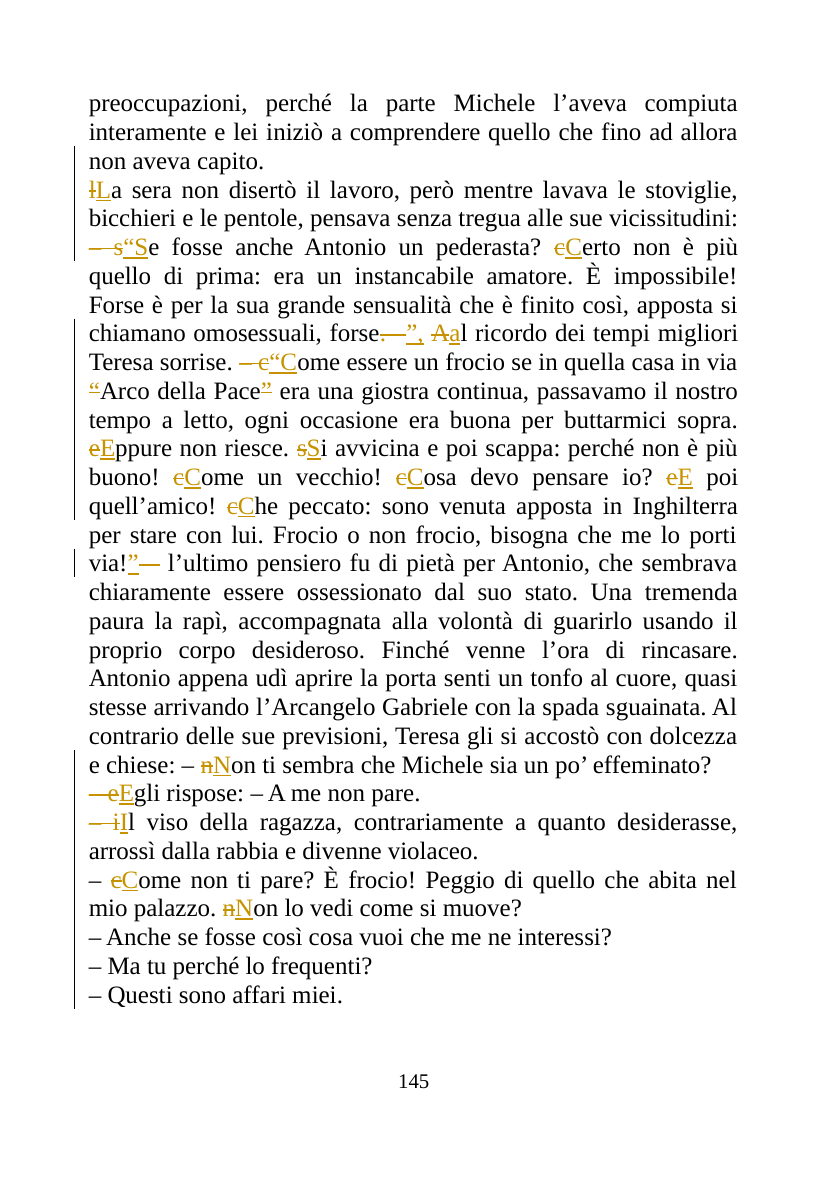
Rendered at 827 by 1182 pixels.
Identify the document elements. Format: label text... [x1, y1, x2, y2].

list – Anche se fosse così cosa vuoi che me ne interessi? [88, 922, 738, 951]
list Il viso della ragazza, contrariamente a quanto desiderasse, arrossì dalla rabbia e divenne violaceo. [88, 807, 738, 865]
list Egli rispose: – A me non pare. [88, 778, 738, 807]
list – Ma tu perché lo frequenti? [88, 951, 738, 980]
list preoccupazioni, perché la parte Michele l’aveva compiuta interamente e lei iniziò a comprendere quello che fino ad allora non aveva capito. [88, 88, 738, 175]
list – Come non ti pare? È frocio! Peggio di quello che abita nel mio palazzo. Non lo vedi come si muove? [88, 865, 738, 922]
list La sera non disertò il lavoro, però mentre lavava le stoviglie, bicchieri e le pentole, pensava senza tregua alle sue vicissitudini: “Se fosse anche Antonio un pederasta? Certo non è più quello di prima: era un instancabile amatore. È impossibile! Forse è per la sua grande sensualità che è finito così, apposta si chiamano omosessuali, forse”, al ricordo dei tempi migliori Teresa sorrise. “Come essere un frocio se in quella casa in via Arco della Pace era una giostra continua, passavamo il nostro tempo a letto, ogni occasione era buona per buttarmici sopra. Eppure non riesce. Si avvicina e poi scappa: perché non è più buono! Come un vecchio! Cosa devo pensare io? E poi quell’amico! Che peccato: sono venuta apposta in Inghilterra per stare con lui. Frocio o non frocio, bisogna che me lo porti via!” l’ultimo pensiero fu di pietà per Antonio, che sembrava chiaramente essere ossessionato dal suo stato. Una tremenda paura la rapì, accompagnata alla volontà di guarirlo usando il proprio corpo desideroso. Finché venne l’ora di rincasare. Antonio appena udì aprire la porta senti un tonfo al cuore, quasi stesse arrivando l’Arcangelo Gabriele con la spada sguainata. Al contrario delle sue previsioni, Teresa gli si accostò con dolcezza e chiese: – Non ti sembra che Michele sia un po’ effeminato? [88, 175, 738, 778]
list – Questi sono affari miei. [88, 980, 738, 1008]
